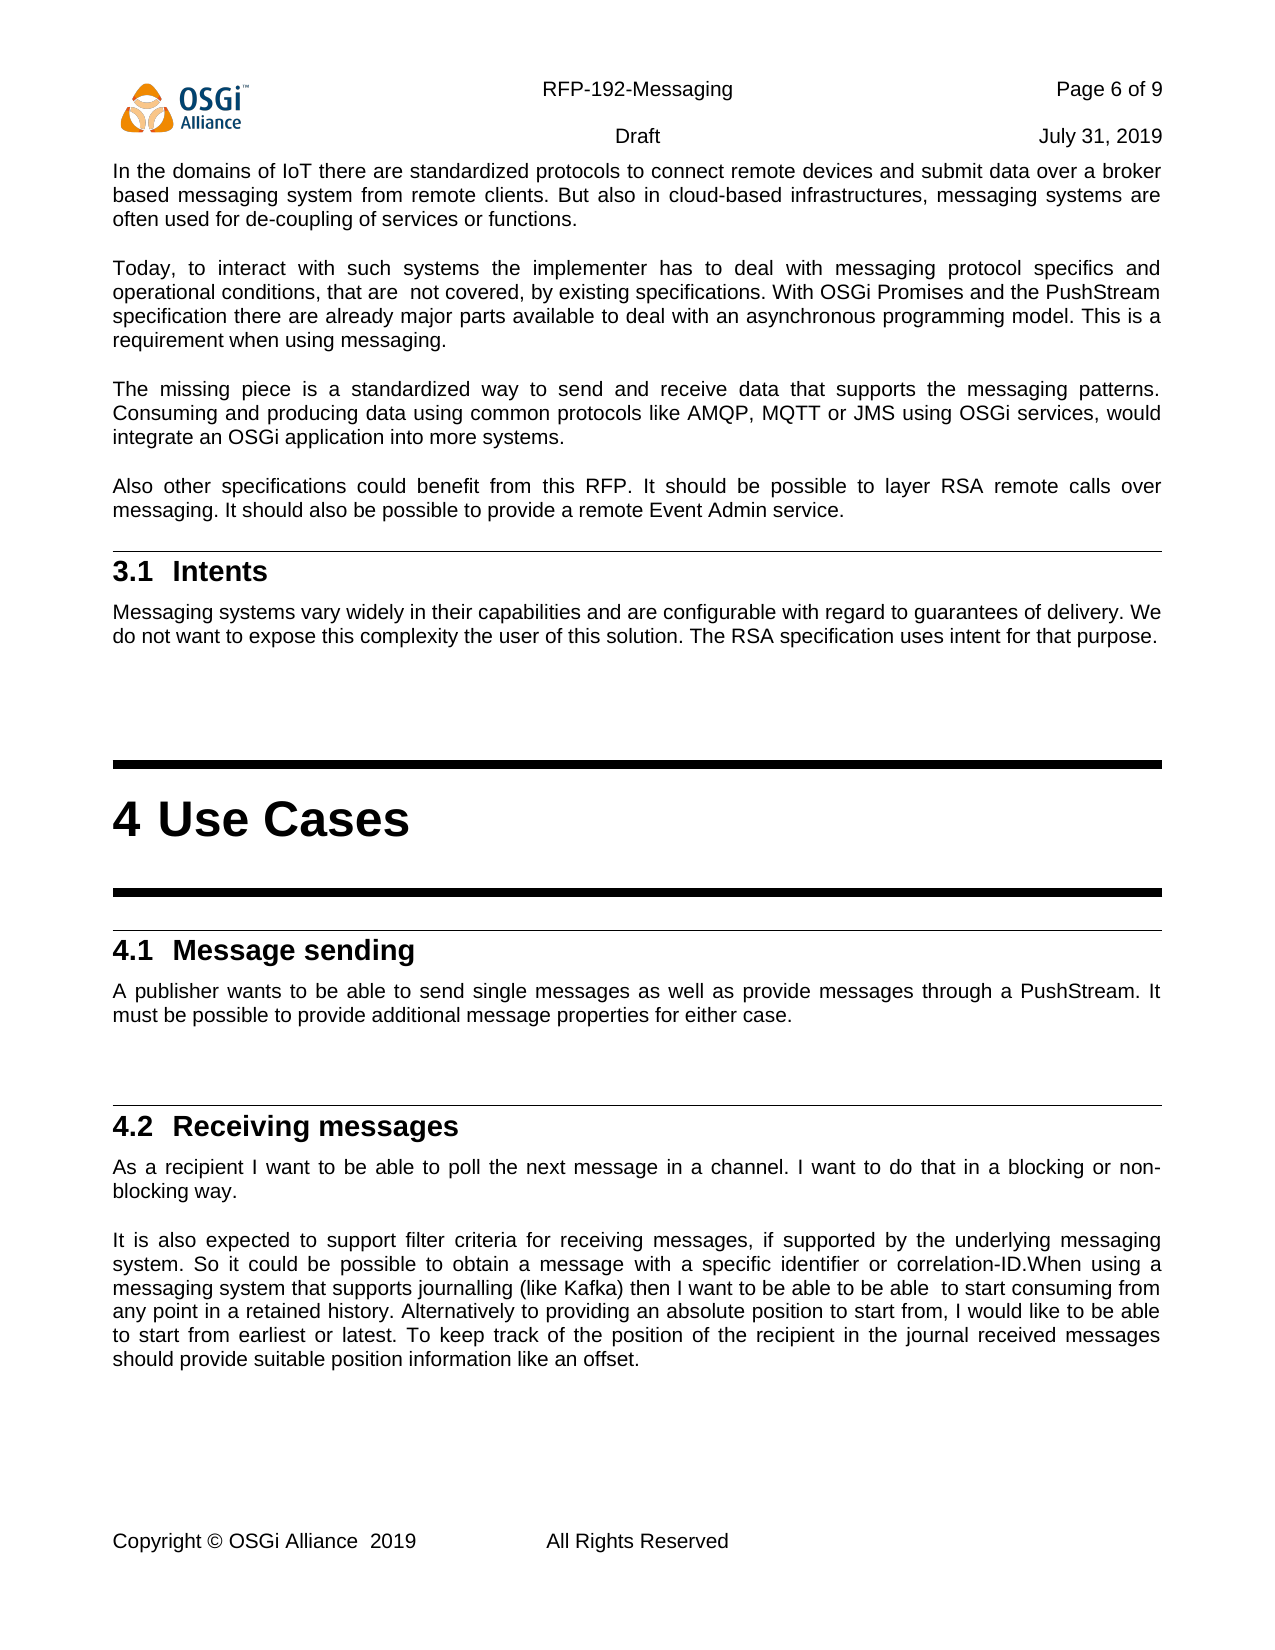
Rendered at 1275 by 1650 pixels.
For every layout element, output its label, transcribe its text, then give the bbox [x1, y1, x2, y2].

text As a recipient I want to be able to poll the next message in a channel. I want to do that in a blocking or non-blocking way. [112, 1154, 1162, 1202]
subtitle Message sending [112, 931, 1162, 967]
text Today, to interact with such systems the implementer has to deal with messaging protocol specifics and operational conditions, that are not covered, by existing specifications. With OSGi Promises and the PushStream specification there are already major parts available to deal with an asynchronous programming model. This is a requirement when using messaging. [112, 256, 1162, 352]
text Messaging systems vary widely in their capabilities and are configurable with regard to guarantees of delivery. We do not want to expose this complexity the user of this solution. The RSA specification uses intent for that purpose. [112, 600, 1162, 648]
text Also other specifications could benefit from this RFP. It should be possible to layer RSA remote calls over messaging. It should also be possible to provide a remote Event Admin service. [112, 473, 1162, 521]
text The missing piece is a standardized way to send and receive data that supports the messaging patterns. Consuming and producing data using common protocols like AMQP, MQTT or JMS using OSGi services, would integrate an OSGi application into more systems. [112, 377, 1162, 448]
text In the domains of IoT there are standardized protocols to connect remote devices and submit data over a broker based messaging system from remote clients. But also in cloud-based infrastructures, messaging systems are often used for de-coupling of services or functions. [112, 159, 1162, 231]
text It is also expected to support filter criteria for receiving messages, if supported by the underlying messaging system. So it could be possible to obtain a message with a specific identifier or correlation-ID.When using a messaging system that supports journalling (like Kafka) then I want to be able to be able to start consuming from any point in a retained history. Alternatively to providing an absolute position to start from, I would like to be able to start from earliest or latest. To keep track of the position of the recipient in the journal received messages should provide suitable position information like an offset. [112, 1227, 1162, 1371]
subtitle Intents [112, 552, 1162, 587]
picture [113, 76, 257, 140]
text A publisher wants to be able to send single messages as well as provide messages through a PushStream. It must be possible to provide additional message properties for either case. [112, 979, 1162, 1027]
subtitle Use Cases [112, 761, 1162, 897]
subtitle Receiving messages [112, 1106, 1162, 1142]
